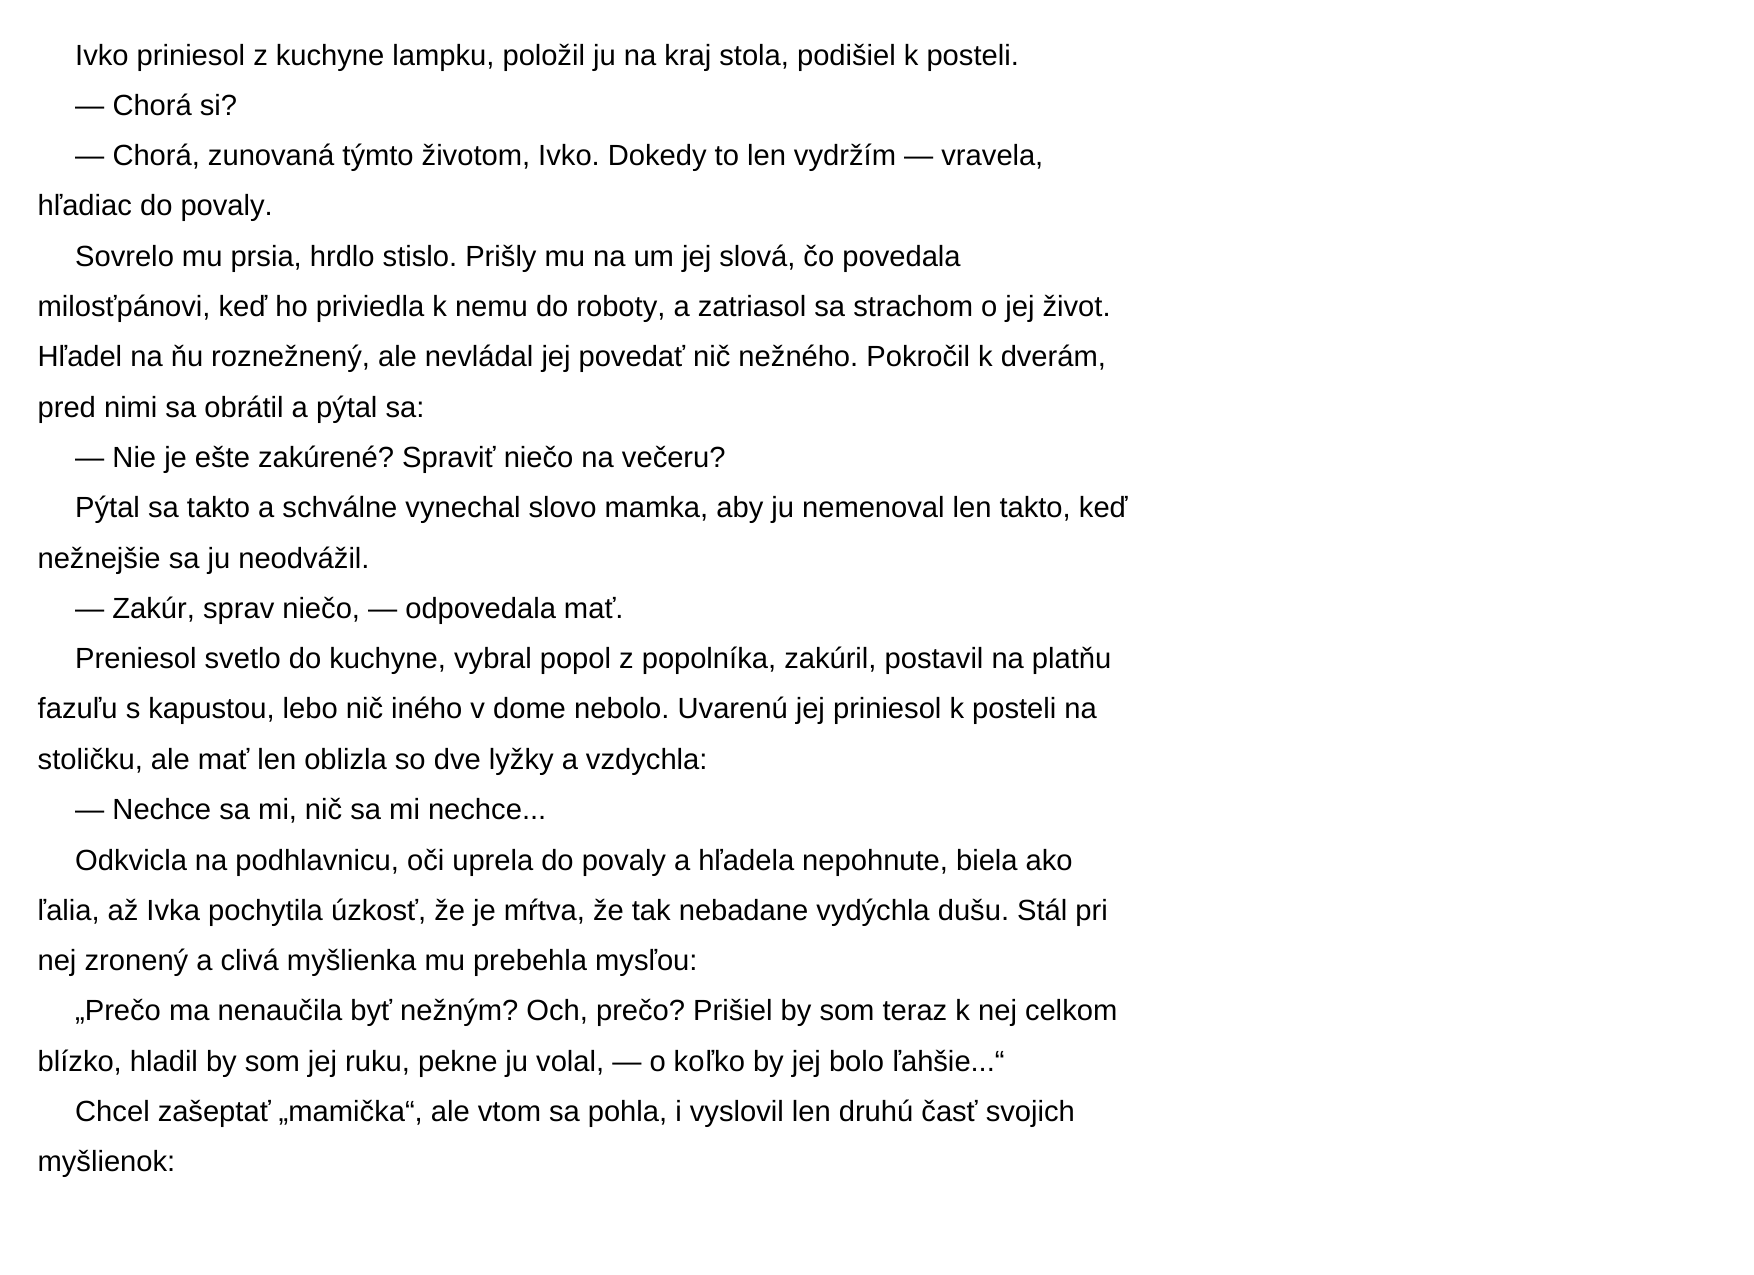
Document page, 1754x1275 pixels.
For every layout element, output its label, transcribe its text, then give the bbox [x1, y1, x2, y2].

text Chcel zašeptať „mamička“, ale vtom sa pohla, i vyslovil len druhú časť svojich myšlienok: [37, 1094, 1130, 1178]
text Pýtal sa takto a schválne vynechal slovo mamka, aby ju nemenoval len takto, keď nežnejšie sa ju neodvážil. [37, 490, 1130, 574]
text Preniesol svetlo do kuchyne, vybral popol z popolníka, zakúril, postavil na platňu fazuľu s kapustou, lebo nič iného v dome nebolo. Uvarenú jej priniesol k posteli na stoličku, ale mať len oblizla so dve lyžky a vzdychla: [37, 641, 1130, 775]
text Ivko priniesol z kuchyne lampku, položil ju na kraj stola, podišiel k posteli. [37, 37, 1130, 71]
text „Prečo ma nenaučila byť nežným? Och, prečo? Prišiel by som teraz k nej celkom blízko, hladil by som jej ruku, pekne ju volal, — o koľko by jej bolo ľahšie...“ [37, 993, 1130, 1077]
text — Nie je ešte zakúrené? Spraviť niečo na večeru? [37, 440, 1130, 473]
text — Chorá, zunovaná týmto životom, Ivko. Dokedy to len vydržím — vravela, hľadiac do povaly. [37, 138, 1130, 222]
text — Zakúr, sprav niečo, — odpovedala mať. [37, 591, 1130, 624]
text — Chorá si? [37, 88, 1130, 121]
text — Nechce sa mi, nič sa mi nechce... [37, 792, 1130, 826]
text Sovrelo mu prsia, hrdlo stislo. Prišly mu na um jej slová, čo povedala milosťpánovi, keď ho priviedla k nemu do roboty, a zatriasol sa strachom o jej život. Hľadel na ňu roznežnený, ale nevládal jej povedať nič nežného. Pokročil k dverám, pred nimi sa obrátil a pýtal sa: [37, 239, 1130, 423]
text Odkvicla na podhlavnicu, oči uprela do povaly a hľadela nepohnute, biela ako ľalia, až Ivka pochytila úzkosť, že je mŕtva, že tak nebadane vydýchla dušu. Stál pri nej zronený a clivá myšlienka mu prebehla mysľou: [37, 842, 1130, 977]
